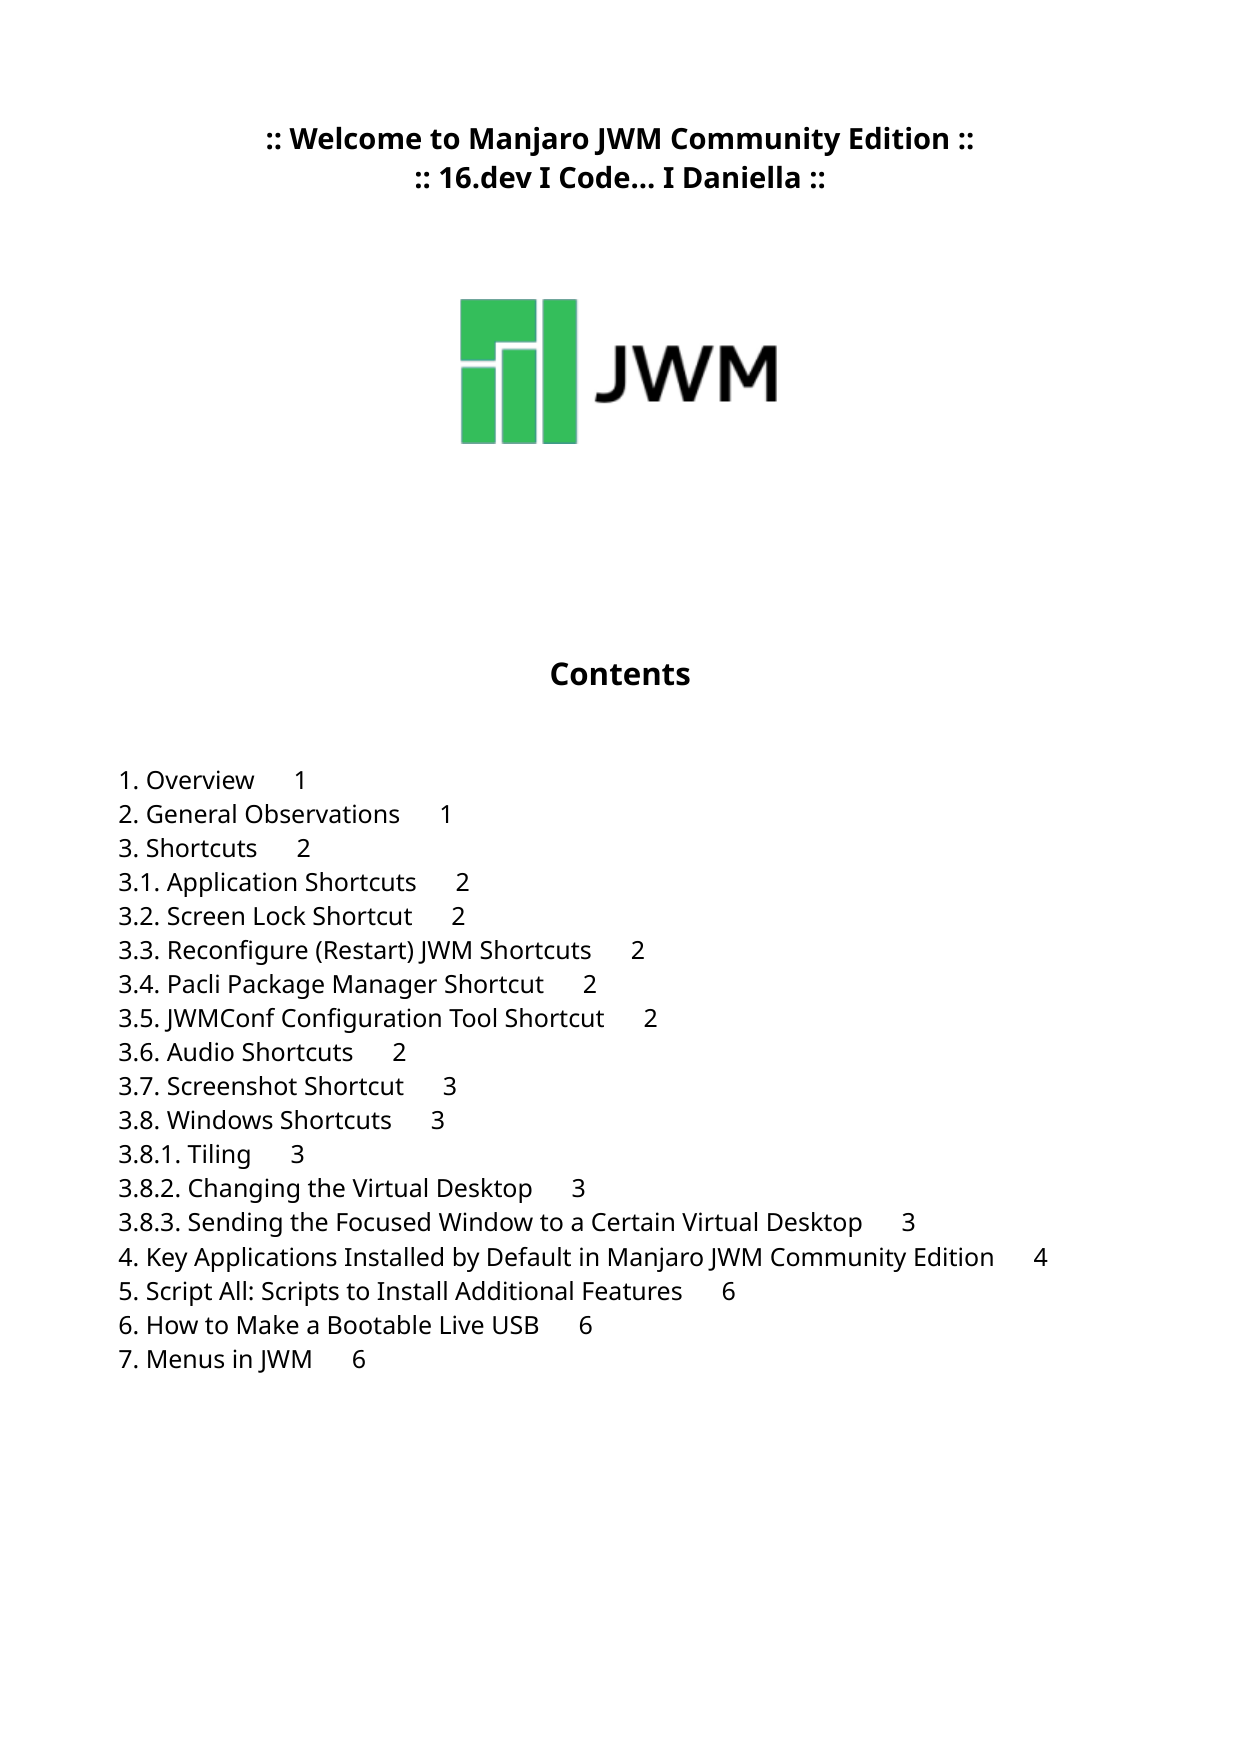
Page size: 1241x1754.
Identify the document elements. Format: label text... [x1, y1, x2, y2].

text 3.5. JWMConf Configuration Tool Shortcut 2 [118, 1001, 1122, 1035]
text 3.1. Application Shortcuts 2 [118, 864, 1122, 898]
text :: Welcome to Manjaro JWM Community Edition :: [118, 118, 1122, 158]
text Contents [118, 652, 1122, 694]
text :: 16.dev I Code... I Daniella :: [118, 158, 1122, 197]
text 3.8.1. Tiling 3 [118, 1137, 1122, 1171]
text 3. Shortcuts 2 [118, 830, 1122, 864]
text 3.8. Windows Shortcuts 3 [118, 1103, 1122, 1137]
text 3.3. Reconfigure (Restart) JWM Shortcuts 2 [118, 933, 1122, 967]
text 6. How to Make a Bootable Live USB 6 [118, 1307, 1122, 1341]
text 5. Script All: Scripts to Install Additional Features 6 [118, 1273, 1122, 1307]
text 3.2. Screen Lock Shortcut 2 [118, 898, 1122, 933]
text 3.6. Audio Shortcuts 2 [118, 1035, 1122, 1069]
text 3.4. Pacli Package Manager Shortcut 2 [118, 967, 1122, 1001]
text 1. Overview 1 [118, 762, 1122, 796]
subtitle 3.7. Screenshot Shortcut 3 [118, 1069, 1122, 1103]
text 2. General Observations 1 [118, 796, 1122, 830]
text 4. Key Applications Installed by Default in Manjaro JWM Community Edition 4 [118, 1239, 1122, 1273]
text 3.8.3. Sending the Focused Window to a Certain Virtual Desktop 3 [118, 1205, 1122, 1239]
picture [460, 299, 780, 444]
text 3.8.2. Changing the Virtual Desktop 3 [118, 1171, 1122, 1205]
text 7. Menus in JWM 6 [118, 1341, 1122, 1375]
